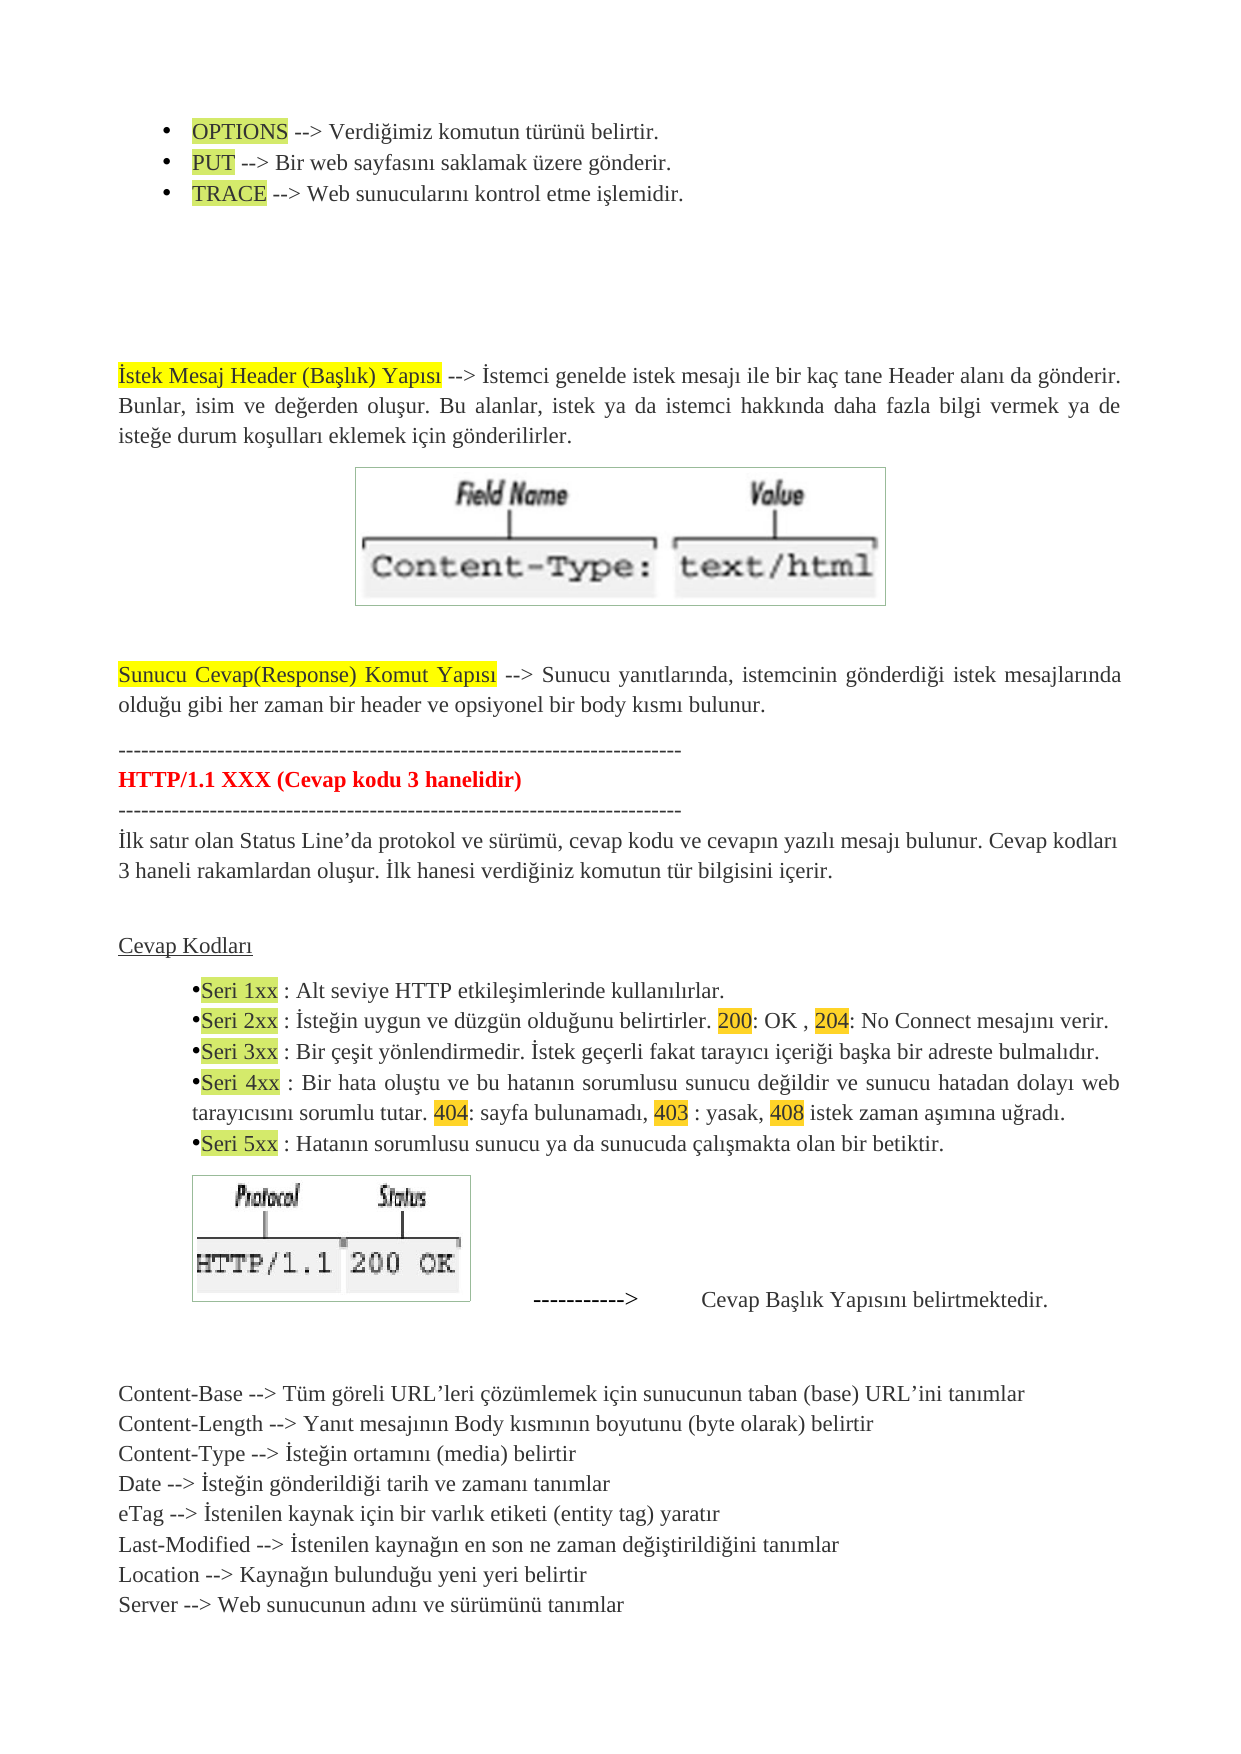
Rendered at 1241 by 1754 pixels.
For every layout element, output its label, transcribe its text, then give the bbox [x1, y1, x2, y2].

list TRACE --> Web sunucularını kontrol etme işlemidir. [162, 179, 1122, 206]
text -------------------------------------------------------------------------- HTTP/1.1 XXX (Cevap kodu 3 hanelidir) -------------------------------------------------------------------------- İlk satır olan Status Line’da protokol ve sürümü, cevap kodu ve cevapın yazılı mesajı bulunur. Cevap kodları 3 haneli rakamlardan oluşur. İlk hanesi verdiğiniz komutun tür bilgisini içerir. [118, 736, 1122, 883]
list OPTIONS --> Verdiğimiz komutun türünü belirtir. [162, 118, 1122, 145]
list PUT --> Bir web sayfasını saklamak üzere gönderir. [162, 149, 1122, 176]
list Seri 1xx : Alt seviye HTTP etkileşimlerinde kullanılırlar. [118, 977, 1122, 1003]
text İstek Mesaj Header (Başlık) Yapısı --> İstemci genelde istek mesajı ile bir kaç tane Header alanı da gönderir. Bunlar, isim ve değerden oluşur. Bu alanlar, istek ya da istemci hakkında daha fazla bilgi vermek ya de isteğe durum koşulları eklemek için gönderilirler. [118, 362, 1122, 449]
picture [360, 472, 881, 600]
list Seri 4xx : Bir hata oluştu ve bu hatanın sorumlusu sunucu değildir ve sunucu hatadan dolayı web tarayıcısını sorumlu tutar. 404: sayfa bulunamadı, 403 : yasak, 408 istek zaman aşımına uğradı. [118, 1069, 1122, 1126]
list Seri 5xx : Hatanın sorumlusu sunucu ya da sunucuda çalışmakta olan bir betiktir. [118, 1130, 1122, 1156]
text Sunucu Cevap(Response) Komut Yapısı --> Sunucu yanıtlarında, istemcinin gönderdiği istek mesajlarında olduğu gibi her zaman bir header ve opsiyonel bir body kısmı bulunur. [118, 631, 1122, 718]
text Cevap Kodları [118, 902, 1122, 958]
picture [197, 1180, 465, 1296]
text Content-Base --> Tüm göreli URL’leri çözümlemek için sunucunun taban (base) URL’ini tanımlar Content-Length --> Yanıt mesajının Body kısmının boyutunu (byte olarak) belirtir Content-Type --> İsteğin ortamını (media) belirtir Date --> İsteğin gönderildiği tarih ve zamanı tanımlar eTag --> İstenilen kaynak için bir varlık etiketi (entity tag) yaratır Last-Modified --> İstenilen kaynağın en son ne zaman değiştirildiğini tanımlar Location --> Kaynağın bulunduğu yeni yeri belirtir Server --> Web sunucunun adını ve sürümünü tanımlar [118, 1379, 1122, 1617]
list Seri 3xx : Bir çeşit yönlendirmedir. İstek geçerli fakat tarayıcı içeriği başka bir adreste bulmalıdır. [118, 1038, 1122, 1065]
list Seri 2xx : İsteğin uygun ve düzgün olduğunu belirtirler. 200: OK , 204: No Connect mesajını verir. [118, 1007, 1122, 1034]
text -----------> Cevap Başlık Yapısını belirtmektedir. [118, 1296, 1122, 1313]
